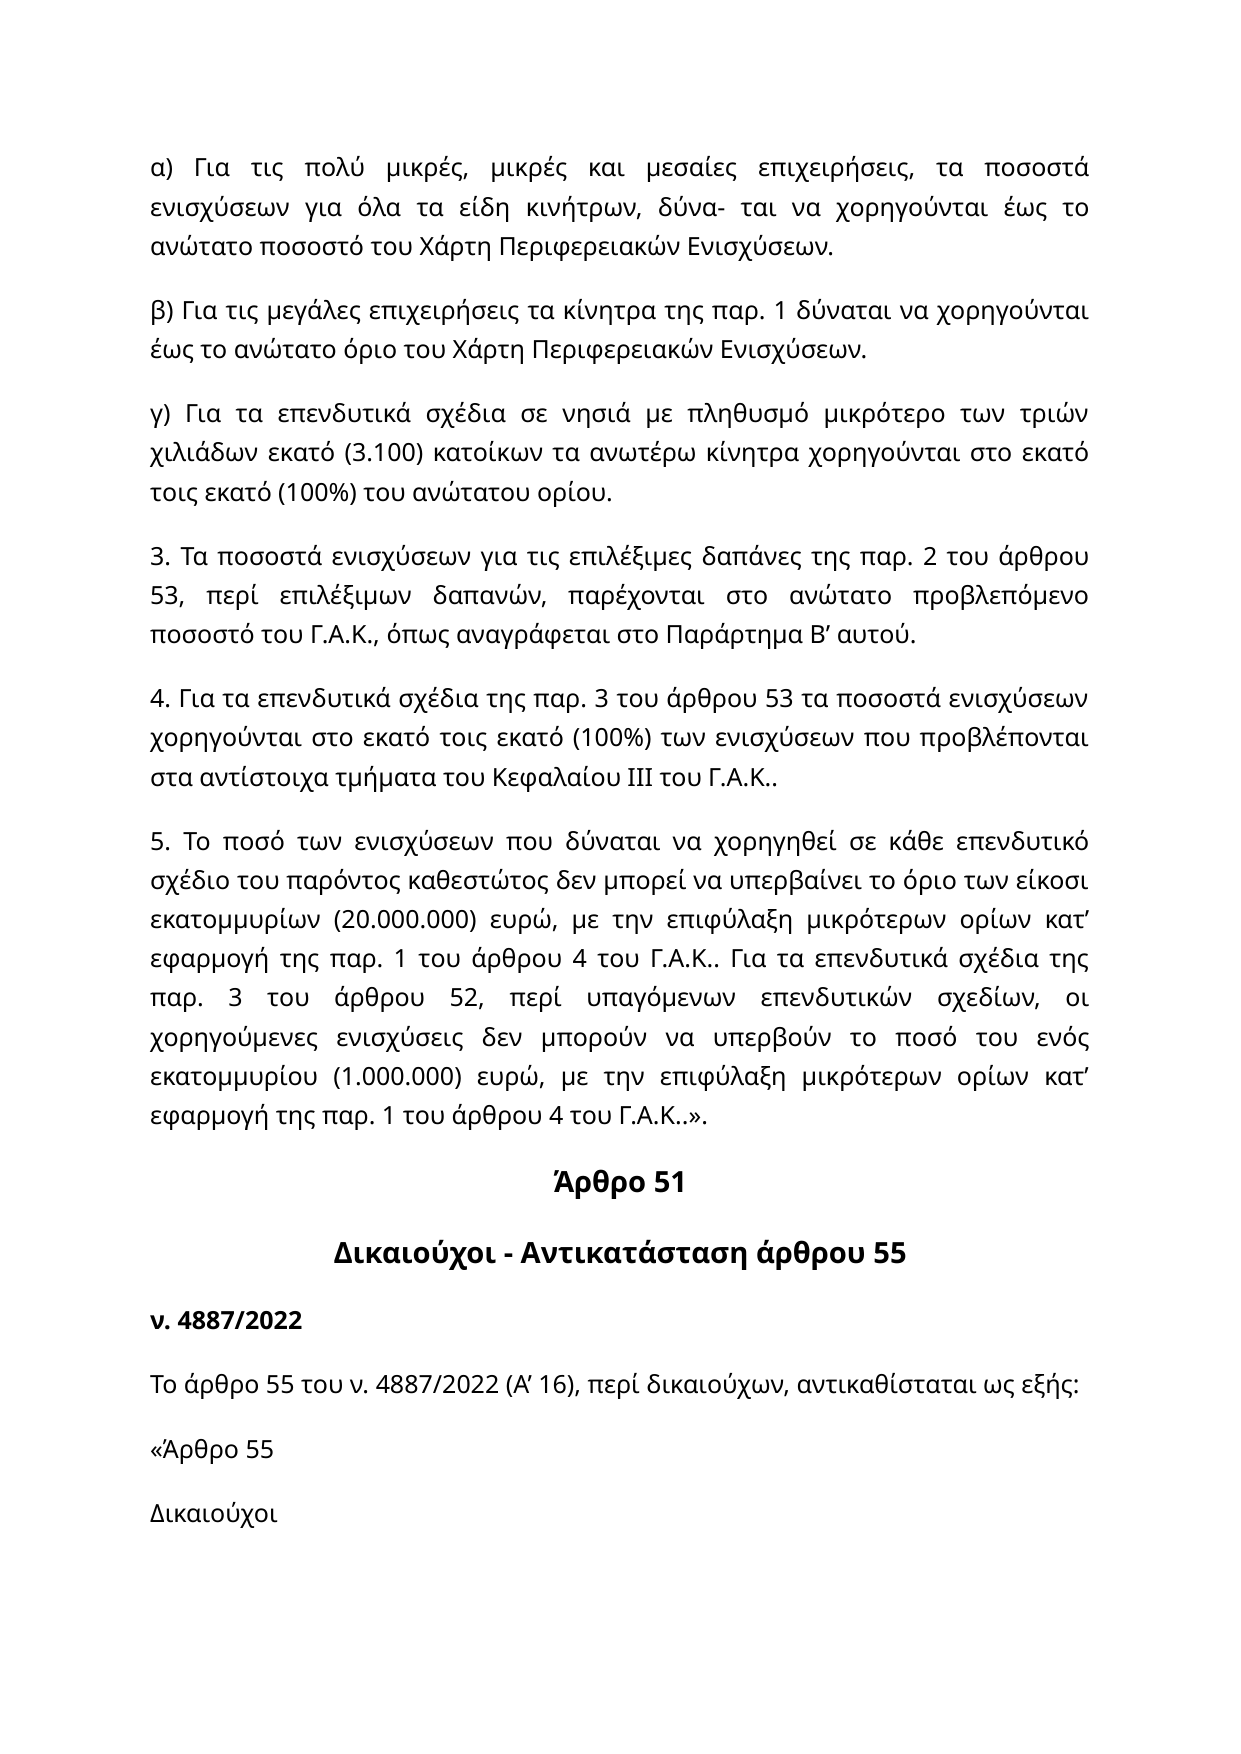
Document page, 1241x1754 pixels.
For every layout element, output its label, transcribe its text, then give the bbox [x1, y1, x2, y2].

text α) Για τις πολύ μικρές, μικρές και μεσαίες επιχειρήσεις, τα ποσοστά ενισχύσεων για όλα τα είδη κινήτρων, δύνα- ται να χορηγούνται έως το ανώτατο ποσοστό του Χάρτη Περιφερειακών Ενισχύσεων. [150, 150, 1090, 262]
text ν. 4887/2022 [150, 1303, 1090, 1337]
text Δικαιούχοι [150, 1495, 1090, 1529]
subtitle Άρθρο 51 [150, 1162, 1090, 1201]
text 5. Το ποσό των ενισχύσεων που δύναται να χορηγηθεί σε κάθε επενδυτικό σχέδιο του παρόντος καθεστώτος δεν μπορεί να υπερβαίνει το όριο των είκοσι εκατομμυρίων (20.000.000) ευρώ, με την επιφύλαξη μικρότερων ορίων κατ’ εφαρμογή της παρ. 1 του άρθρου 4 του Γ.Α.Κ.. Για τα επενδυτικά σχέδια της παρ. 3 του άρθρου 52, περί υπαγόμενων επενδυτικών σχεδίων, οι χορηγούμενες ενισχύσεις δεν μπορούν να υπερβούν το ποσό του ενός εκατομμυρίου (1.000.000) ευρώ, με την επιφύλαξη μικρότερων ορίων κατ’ εφαρμογή της παρ. 1 του άρθρου 4 του Γ.Α.Κ..». [150, 823, 1090, 1132]
subtitle Δικαιούχοι - Αντικατάσταση άρθρου 55 [150, 1232, 1090, 1272]
text 4. Για τα επενδυτικά σχέδια της παρ. 3 του άρθρου 53 τα ποσοστά ενισχύσεων χορηγούνται στο εκατό τοις εκατό (100%) των ενισχύσεων που προβλέπονται στα αντίστοιχα τμήματα του Κεφαλαίου ΙΙΙ του Γ.Α.Κ.. [150, 681, 1090, 793]
text β) Για τις μεγάλες επιχειρήσεις τα κίνητρα της παρ. 1 δύναται να χορηγούνται έως το ανώτατο όριο του Χάρτη Περιφερειακών Ενισχύσεων. [150, 292, 1090, 366]
text «Άρθρο 55 [150, 1431, 1090, 1465]
text Το άρθρο 55 του ν. 4887/2022 (Α’ 16), περί δικαιούχων, αντικαθίσταται ως εξής: [150, 1367, 1090, 1401]
text 3. Τα ποσοστά ενισχύσεων για τις επιλέξιμες δαπάνες της παρ. 2 του άρθρου 53, περί επιλέξιμων δαπανών, παρέχονται στο ανώτατο προβλεπόμενο ποσοστό του Γ.Α.Κ., όπως αναγράφεται στο Παράρτημα Β’ αυτού. [150, 538, 1090, 651]
text γ) Για τα επενδυτικά σχέδια σε νησιά με πληθυσμό μικρότερο των τριών χιλιάδων εκατό (3.100) κατοίκων τα ανωτέρω κίνητρα χορηγούνται στο εκατό τοις εκατό (100%) του ανώτατου ορίου. [150, 396, 1090, 508]
